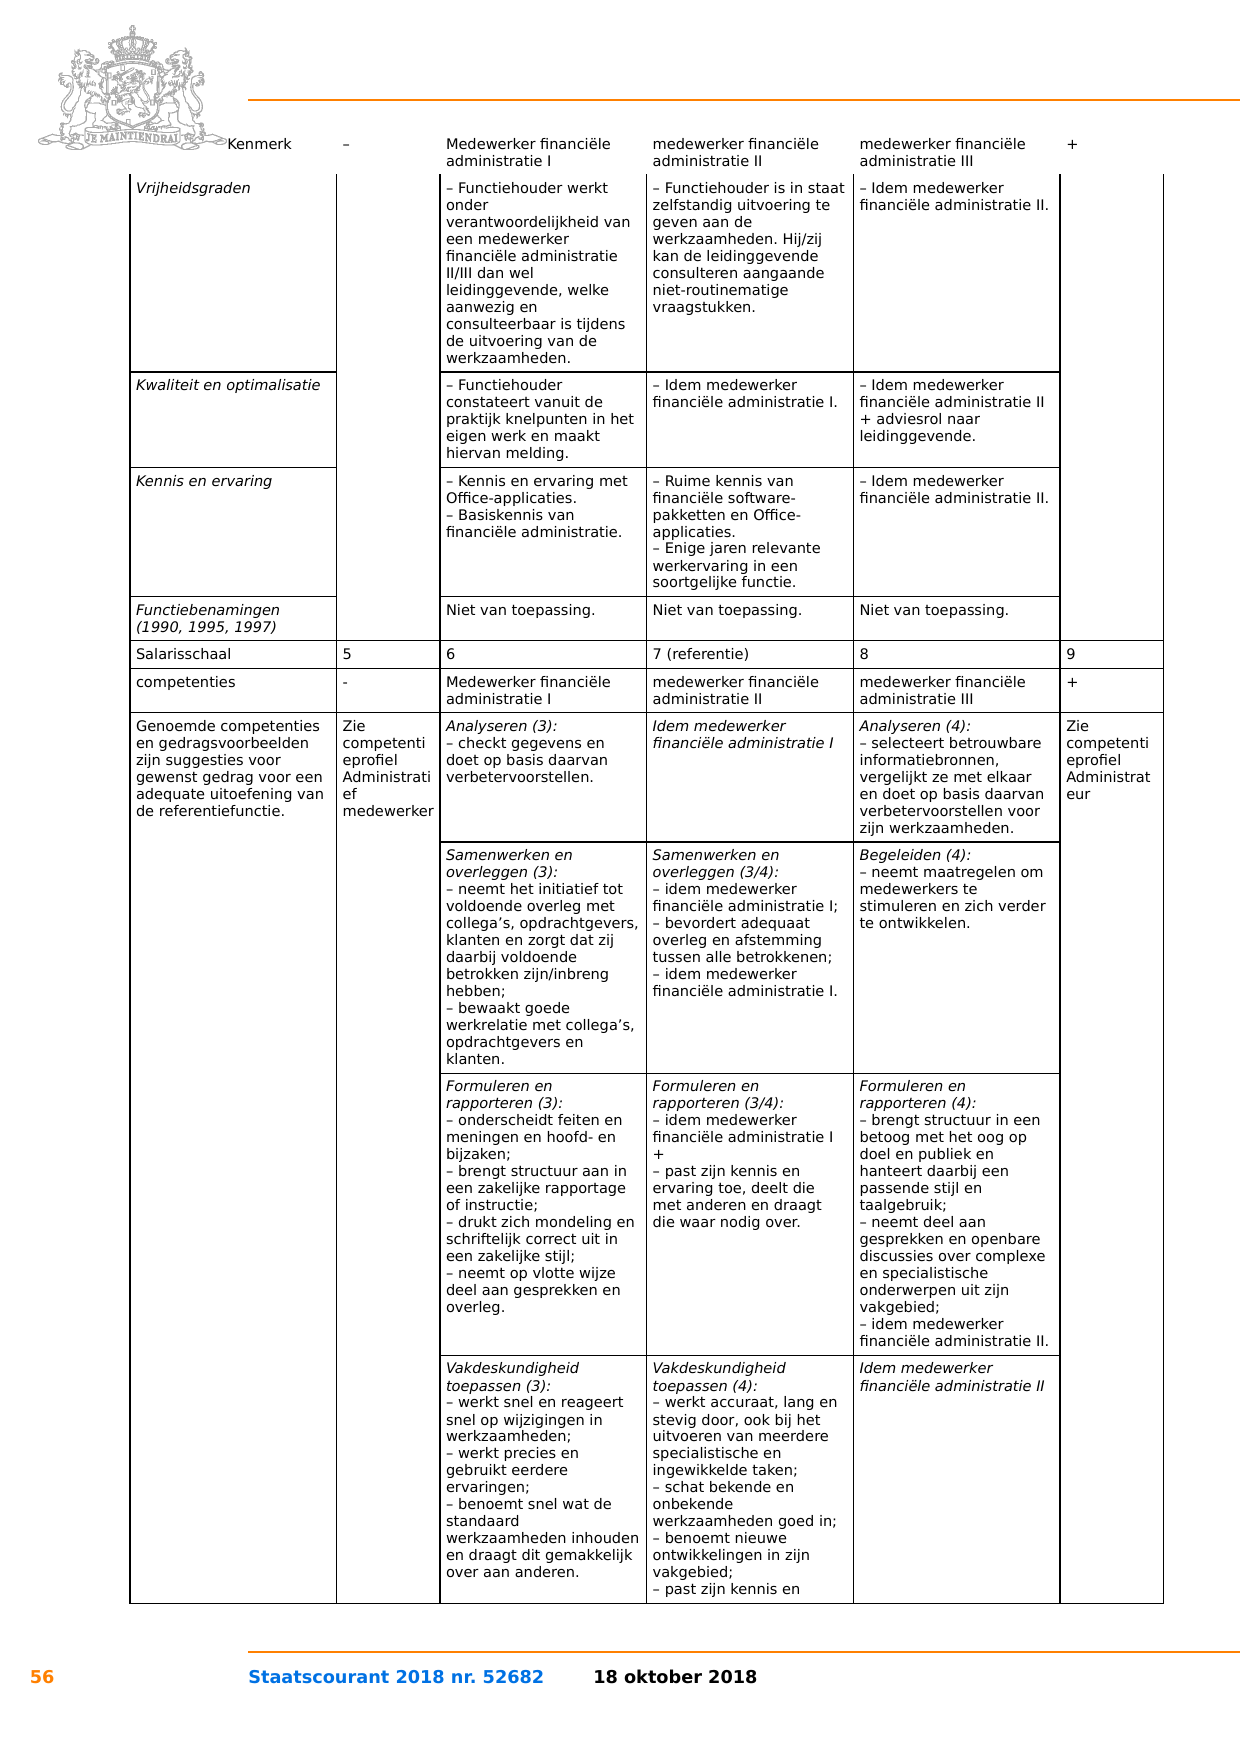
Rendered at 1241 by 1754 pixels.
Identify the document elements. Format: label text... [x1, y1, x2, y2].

table_cell medewerker financiële administratie III [854, 669, 1059, 712]
table_cell – Functiehouder constateert vanuit de praktijk knelpunten in het eigen werk en maakt hiervan melding. [441, 373, 646, 467]
table_cell Functiebenamingen (1990, 1995, 1997) [131, 597, 336, 640]
table_header medewerker financiële administratie III [854, 131, 1059, 174]
table_cell Salarisschaal [131, 641, 336, 668]
table_cell Niet van toepassing. [441, 597, 646, 640]
table_cell Formuleren en rapporteren (3/4): – idem medewerker financiële administratie I + – past zijn kennis en ervaring toe, deelt die met anderen en draagt die waar nodig over. [647, 1074, 853, 1355]
table_cell Medewerker financiële administratie I [441, 669, 646, 712]
table_header Kenmerk [131, 131, 336, 174]
table_cell Idem medewerker financiële administratie I [647, 713, 853, 841]
table_cell 8 [854, 641, 1059, 668]
table_cell 7 (referentie) [647, 641, 853, 668]
table_cell medewerker financiële administratie II [647, 669, 853, 712]
picture [38, 25, 227, 150]
table_cell – Idem medewerker financiële administratie II. [854, 175, 1059, 371]
table_cell – Idem medewerker financiële administratie II. [854, 468, 1059, 596]
table_cell Kwaliteit en optimalisatie [131, 373, 336, 467]
table_cell Kennis en ervaring [131, 468, 336, 596]
table_cell competenties [131, 669, 336, 712]
table_cell Formuleren en rapporteren (3): – onderscheidt feiten en meningen en hoofd- en bijzaken; – brengt structuur aan in een zakelijke rapportage of instructie; – drukt zich mondeling en schriftelijk correct uit in een zakelijke stijl; – neemt op vlotte wijze deel aan gesprekken en overleg. [441, 1074, 646, 1355]
table_cell – Ruime kennis van financiële software-pakketten en Office-applicaties. – Enige jaren relevante werkervaring in een soortgelijke functie. [647, 468, 853, 596]
table_cell Analyseren (4): – selecteert betrouwbare informatiebronnen, vergelijkt ze met elkaar en doet op basis daarvan verbetervoorstellen voor zijn werkzaamheden. [854, 713, 1059, 841]
table_cell Niet van toepassing. [854, 597, 1059, 640]
table_cell Vakdeskundigheid toepassen (3): – werkt snel en reageert snel op wijzigingen in werkzaamheden; – werkt precies en gebruikt eerdere ervaringen; – benoemt snel wat de standaard werkzaamheden inhouden en draagt dit gemakkelijk over aan anderen. [441, 1356, 646, 1603]
table_cell Idem medewerker financiële administratie II [854, 1356, 1059, 1603]
table_cell [1061, 175, 1163, 640]
table_header + [1061, 131, 1163, 174]
table_header – [337, 131, 439, 174]
table_cell [337, 175, 439, 640]
table_cell Begeleiden (4): – neemt maatregelen om medewerkers te stimuleren en zich verder te ontwikkelen. [854, 843, 1059, 1073]
table_cell Analyseren (3): – checkt gegevens en doet op basis daarvan verbetervoorstellen. [441, 713, 646, 841]
table_cell 6 [441, 641, 646, 668]
table_cell Formuleren en rapporteren (4): – brengt structuur in een betoog met het oog op doel en publiek en hanteert daarbij een passende stijl en taalgebruik; – neemt deel aan gesprekken en openbare discussies over complexe en specialistische onderwerpen uit zijn vakgebied; – idem medewerker financiële administratie II. [854, 1074, 1059, 1355]
table_header medewerker financiële administratie II [647, 131, 853, 174]
table_cell – Idem medewerker financiële administratie I. [647, 373, 853, 467]
table_cell Vakdeskundigheid toepassen (4): – werkt accuraat, lang en stevig door, ook bij het uitvoeren van meerdere specialistische en ingewikkelde taken; – schat bekende en onbekende werkzaamheden goed in; – benoemt nieuwe ontwikkelingen in zijn vakgebied; – past zijn kennis en [647, 1356, 853, 1603]
table_cell – Kennis en ervaring met Office-applicaties. – Basiskennis van financiële administratie. [441, 468, 646, 596]
table_cell - [337, 669, 439, 712]
table_cell 5 [337, 641, 439, 668]
table_cell + [1061, 669, 1163, 712]
table_cell – Functiehouder werkt onder verantwoordelijkheid van een medewerker financiële administratie II/III dan wel leidinggevende, welke aanwezig en consulteerbaar is tijdens de uitvoering van de werkzaamheden. [441, 175, 646, 371]
table_cell Samenwerken en overleggen (3/4): – idem medewerker financiële administratie I; – bevordert adequaat overleg en afstemming tussen alle betrokkenen; – idem medewerker financiële administratie I. [647, 843, 853, 1073]
table_cell Niet van toepassing. [647, 597, 853, 640]
table_cell Zie competentieprofiel Administratief medewerker [337, 713, 439, 1603]
table_cell Samenwerken en overleggen (3): – neemt het initiatief tot voldoende overleg met collega’s, opdrachtgevers, klanten en zorgt dat zij daarbij voldoende betrokken zijn/inbreng hebben; – bewaakt goede werkrelatie met collega’s, opdrachtgevers en klanten. [441, 843, 646, 1073]
table_header Medewerker financiële administratie I [441, 131, 646, 174]
table_cell – Functiehouder is in staat zelfstandig uitvoering te geven aan de werkzaamheden. Hij/zij kan de leidinggevende consulteren aangaande niet-routinematige vraagstukken. [647, 175, 853, 371]
table_cell – Idem medewerker financiële administratie II + adviesrol naar leidinggevende. [854, 373, 1059, 467]
table_cell Genoemde competenties en gedragsvoorbeelden zijn suggesties voor gewenst gedrag voor een adequate uitoefening van de referentiefunctie. [131, 713, 336, 1603]
table_cell 9 [1061, 641, 1163, 668]
table_cell Vrijheidsgraden [131, 175, 336, 371]
table_cell Zie competentieprofiel Administrateur [1061, 713, 1163, 1603]
